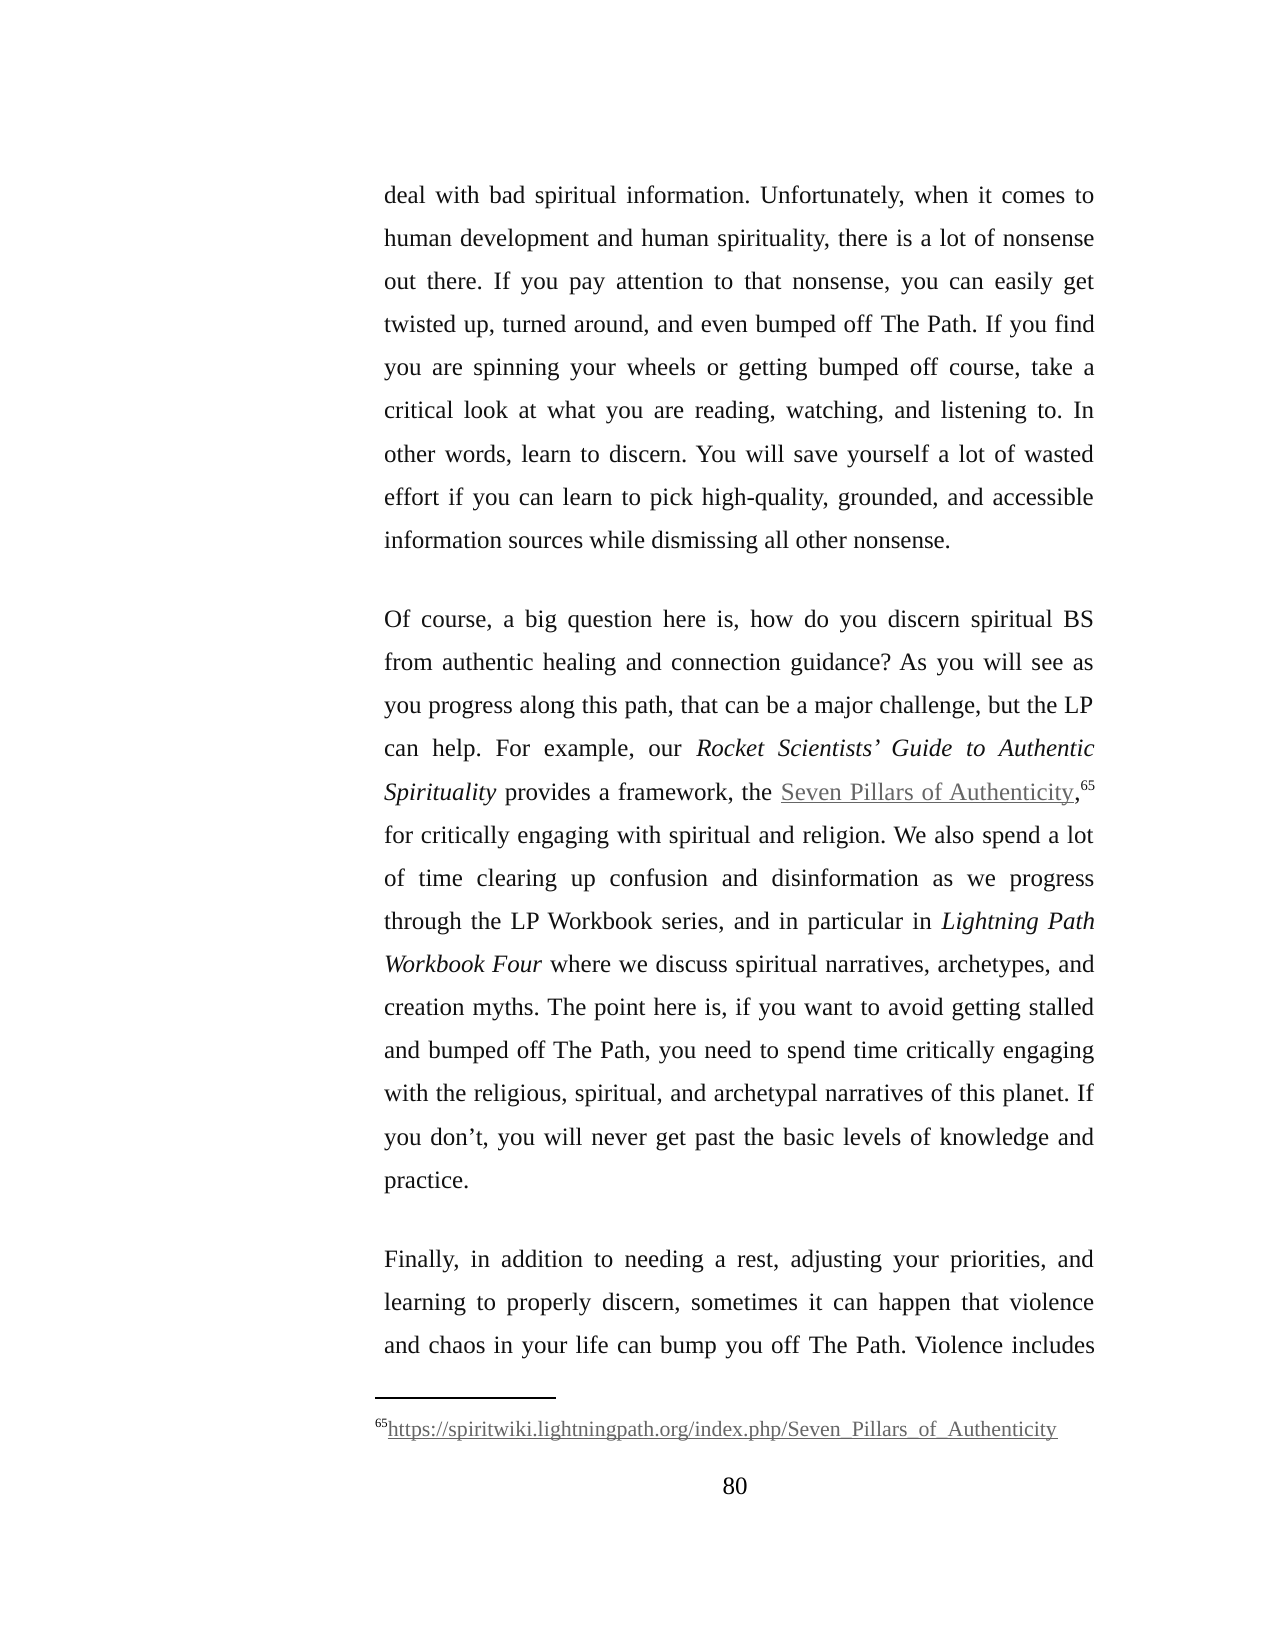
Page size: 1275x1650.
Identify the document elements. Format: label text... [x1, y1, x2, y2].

text Finally, in addition to needing a rest, adjusting your priorities, and learning to properly discern, sometimes it can happen that violence and chaos in your life can bump you off The Path. Violence includes [384, 1244, 1095, 1359]
text deal with bad spiritual information. Unfortunately, when it comes to human development and human spirituality, there is a lot of nonsense out there. If you pay attention to that nonsense, you can easily get twisted up, turned around, and even bumped off The Path. If you find you are spinning your wheels or getting bumped off course, take a critical look at what you are reading, watching, and listening to. In other words, learn to discern. You will save yourself a lot of wasted effort if you can learn to pick high-quality, grounded, and accessible information sources while dismissing all other nonsense. [384, 180, 1095, 554]
text Of course, a big question here is, how do you discern spiritual BS from authentic healing and connection guidance? As you will see as you progress along this path, that can be a major challenge, but the LP can help. For example, our Rocket Scientists’ Guide to Authentic Spirituality provides a framework, the Seven Pillars of Authenticity, for critically engaging with spiritual and religion. We also spend a lot of time clearing up confusion and disinformation as we progress through the LP Workbook series, and in particular in Lightning Path Workbook Four where we discuss spiritual narratives, archetypes, and creation myths. The point here is, if you want to avoid getting stalled and bumped off The Path, you need to spend time critically engaging with the religious, spiritual, and archetypal narratives of this planet. If you don’t, you will never get past the basic levels of knowledge and practice. [384, 604, 1095, 1193]
